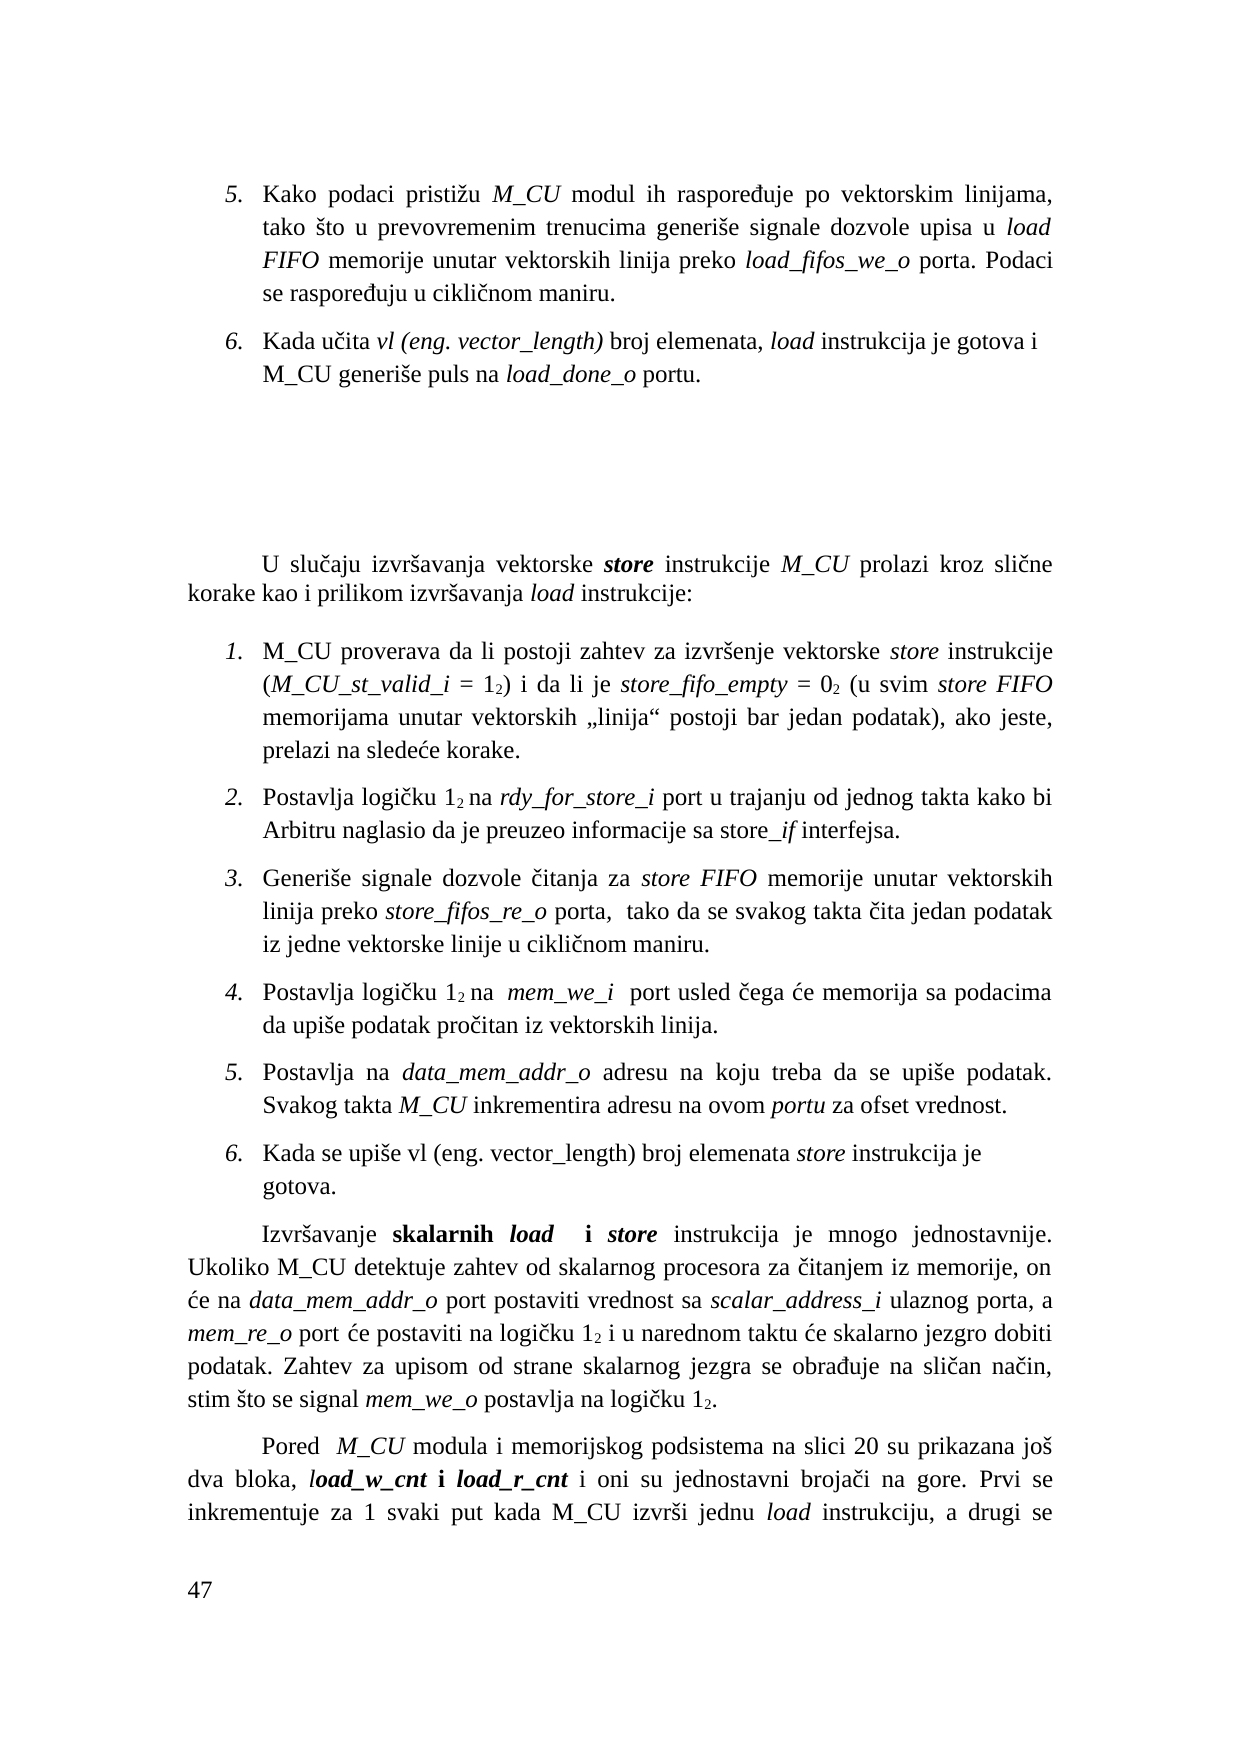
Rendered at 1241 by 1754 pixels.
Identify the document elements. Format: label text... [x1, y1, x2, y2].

list Generiše signale dozvole čitanja za store FIFO memorije unutar vektorskih linija preko store_fifos_re_o porta, tako da se svakog takta čita jedan podatak iz jedne vektorske linije u cikličnom maniru. [225, 863, 1053, 958]
text U slučaju izvršavanja vektorske store instrukcije M_CU prolazi kroz slične korake kao i prilikom izvršavanja load instrukcije: [187, 549, 1053, 607]
list Postavlja logičku 12 na rdy_for_store_i port u trajanju od jednog takta kako bi Arbitru naglasio da je preuzeo informacije sa store_if interfejsa. [225, 782, 1053, 844]
text Izvršavanje skalarnih load i store instrukcija je mnogo jednostavnije. Ukoliko M_CU detektuje zahtev od skalarnog procesora za čitanjem iz memorije, on će na data_mem_addr_o port postaviti vrednost sa scalar_address_i ulaznog porta, a mem_re_o port će postaviti na logičku 12 i u narednom taktu će skalarno jezgro dobiti podatak. Zahtev za upisom od strane skalarnog jezgra se obrađuje na sličan način, stim što se signal mem_we_o postavlja na logičku 12. [187, 1219, 1053, 1412]
list Kada se upiše vl (eng. vector_length) broj elemenata store instrukcija je gotova. [225, 1138, 1053, 1200]
list Postavlja logičku 12 na mem_we_i port usled čega će memorija sa podacima da upiše podatak pročitan iz vektorskih linija. [225, 977, 1053, 1038]
list M_CU proverava da li postoji zahtev za izvršenje vektorske store instrukcije (M_CU_st_valid_i = 12) i da li je store_fifo_empty = 02 (u svim store FIFO memorijama unutar vektorskih „linija“ postoji bar jedan podatak), ako jeste, prelazi na sledeće korake. [225, 636, 1053, 764]
list Kada učita vl (eng. vector_length) broj elemenata, load instrukcija je gotova i M_CU generiše puls na load_done_o portu. [225, 326, 1053, 388]
text Pored M_CU modula i memorijskog podsistema na slici 20 su prikazana još dva bloka, load_w_cnt i load_r_cnt i oni su jednostavni brojači na gore. Prvi se inkrementuje za 1 svaki put kada M_CU izvrši jednu load instrukciju, a drugi se [187, 1431, 1053, 1526]
list Postavlja na data_mem_addr_o adresu na koju treba da se upiše podatak. Svakog takta M_CU inkrementira adresu na ovom portu za ofset vrednost. [225, 1057, 1053, 1119]
list Kako podaci pristižu M_CU modul ih raspoređuje po vektorskim linijama, tako što u prevovremenim trenucima generiše signale dozvole upisa u load FIFO memorije unutar vektorskih linija preko load_fifos_we_o porta. Podaci se raspoređuju u cikličnom maniru. [225, 179, 1053, 307]
